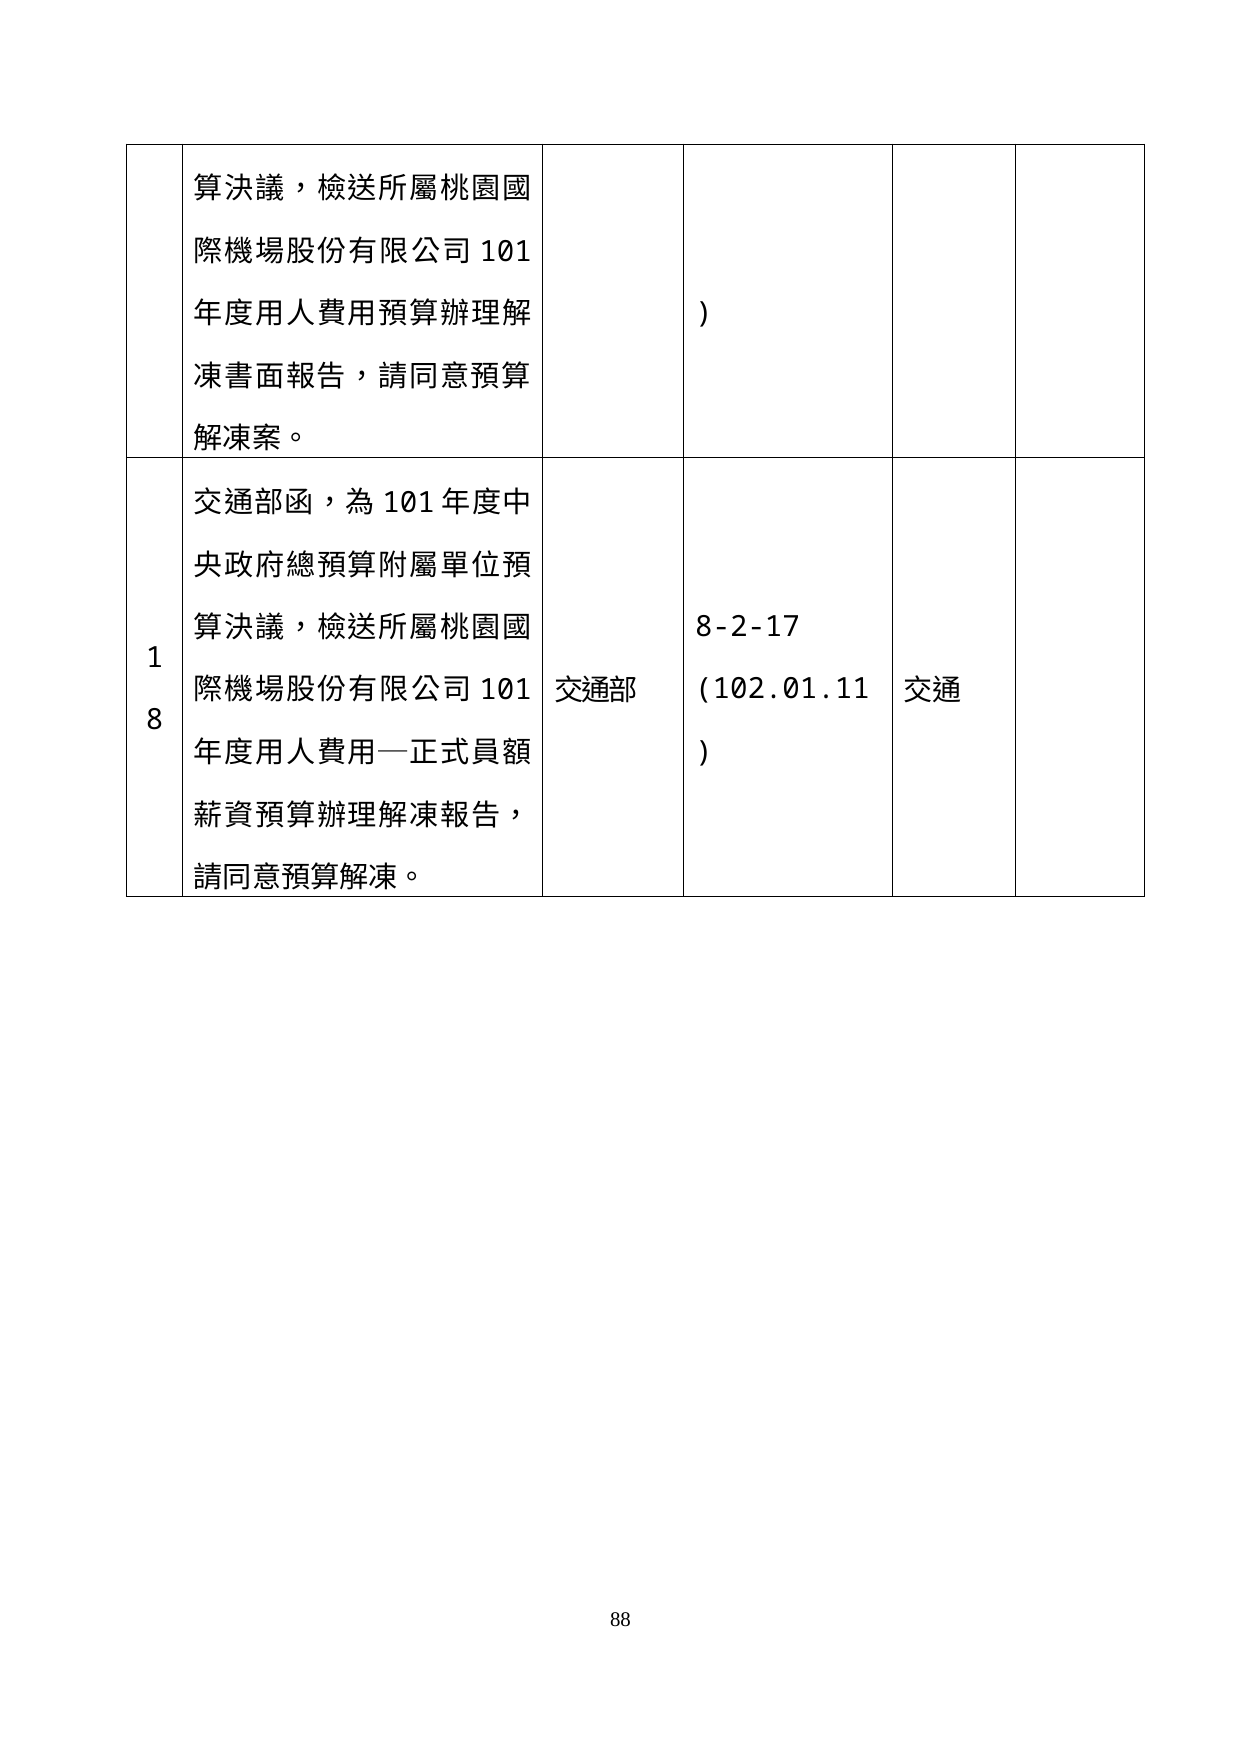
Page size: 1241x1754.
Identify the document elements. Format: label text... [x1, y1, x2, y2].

table_cell [127, 145, 182, 457]
table_cell [1016, 145, 1144, 457]
table_cell 交通部函，為101年度中央政府總預算附屬單位預算決議，檢送所屬桃園國際機場股份有限公司101年度用人費用─正式員額薪資預算辦理解凍報告，請同意預算解凍。 [183, 458, 542, 896]
table_cell ) [684, 145, 892, 457]
table_cell 8-2-17 (102.01.11) [684, 458, 892, 896]
table_cell [893, 145, 1015, 457]
table_cell 交通 [893, 458, 1015, 896]
table_cell [1016, 458, 1144, 896]
table_cell [543, 145, 683, 457]
table_cell 18 [127, 458, 182, 896]
table_cell 交通部 [543, 458, 683, 896]
table_cell 算決議，檢送所屬桃園國際機場股份有限公司101年度用人費用預算辦理解凍書面報告，請同意預算解凍案。 [183, 145, 542, 457]
